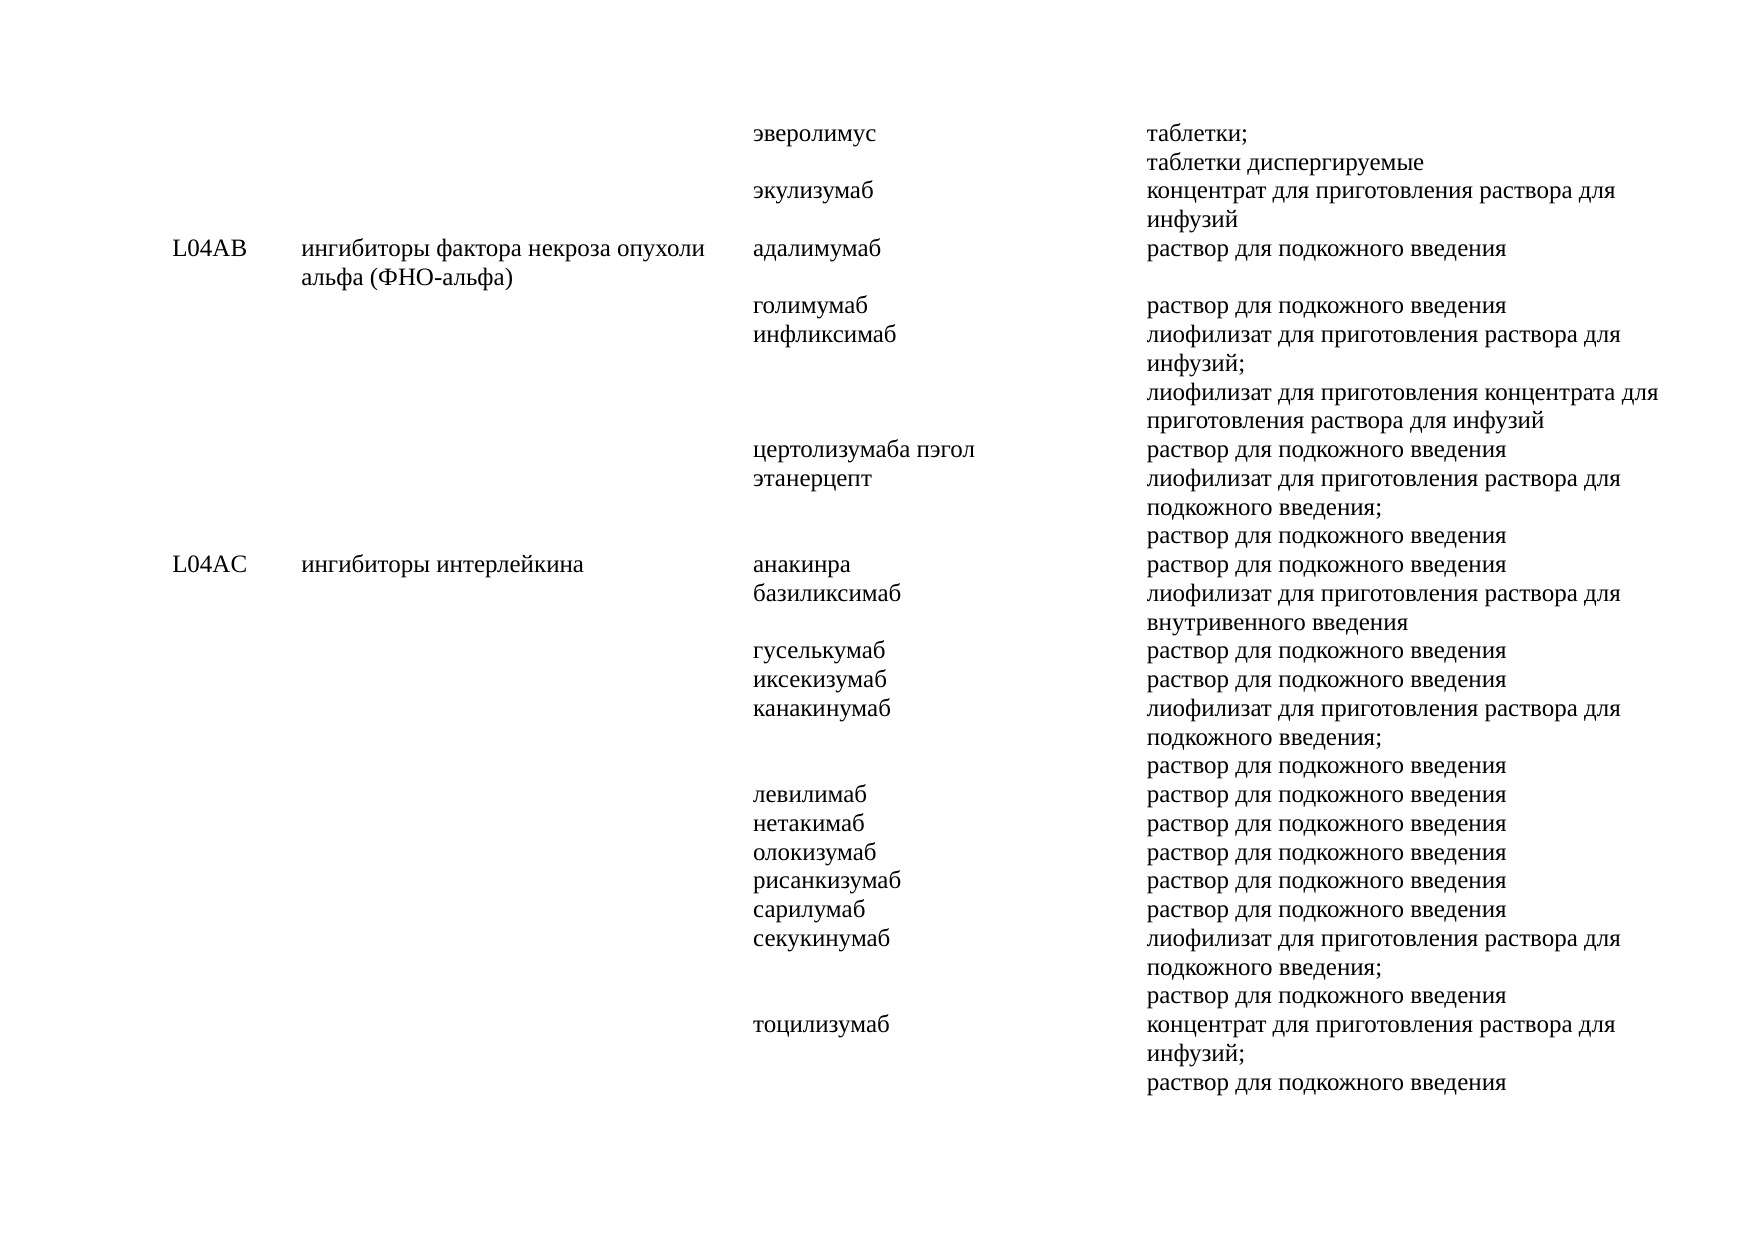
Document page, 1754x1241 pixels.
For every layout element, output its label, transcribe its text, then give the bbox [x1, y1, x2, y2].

table_cell гуселькумаб [742, 636, 1135, 664]
table_cell [129, 808, 290, 837]
table_cell раствор для подкожного введения [1135, 808, 1704, 837]
table_cell [290, 664, 742, 693]
table_cell L04AB [129, 233, 290, 291]
table_cell [290, 291, 742, 319]
table_cell лиофилизат для приготовления раствора для инфузий; лиофилизат для приготовления концентрата для приготовления раствора для инфузий [1135, 319, 1704, 434]
table_cell раствор для подкожного введения [1135, 837, 1704, 866]
table_cell лиофилизат для приготовления раствора для подкожного введения; раствор для подкожного введения [1135, 923, 1704, 1009]
table_cell [129, 118, 290, 176]
table_cell раствор для подкожного введения [1135, 779, 1704, 808]
table_cell нетакимаб [742, 808, 1135, 837]
table_cell [290, 176, 742, 233]
table_cell раствор для подкожного введения [1135, 549, 1704, 578]
table_cell раствор для подкожного введения [1135, 866, 1704, 894]
table_cell [129, 319, 290, 434]
table_cell [129, 779, 290, 808]
table_cell раствор для подкожного введения [1135, 434, 1704, 463]
table_cell тоцилизумаб [742, 1009, 1135, 1096]
table_cell раствор для подкожного введения [1135, 636, 1704, 664]
table_cell раствор для подкожного введения [1135, 291, 1704, 319]
table_cell лиофилизат для приготовления раствора для подкожного введения; раствор для подкожного введения [1135, 693, 1704, 779]
table_cell [290, 319, 742, 434]
table_cell левилимаб [742, 779, 1135, 808]
table_cell [129, 693, 290, 779]
table_cell анакинра [742, 549, 1135, 578]
table_cell раствор для подкожного введения [1135, 233, 1704, 291]
table_cell [290, 636, 742, 664]
table_cell базиликсимаб [742, 578, 1135, 636]
table_cell рисанкизумаб [742, 866, 1135, 894]
table_cell раствор для подкожного введения [1135, 664, 1704, 693]
table_cell ингибиторы фактора некроза опухоли альфа (ФНО-альфа) [290, 233, 742, 291]
table_cell [290, 434, 742, 463]
table_cell [290, 118, 742, 176]
table_cell экулизумаб [742, 176, 1135, 233]
table_cell [129, 463, 290, 549]
table_cell [129, 866, 290, 894]
table_cell [129, 664, 290, 693]
table_cell [129, 176, 290, 233]
table_cell [129, 923, 290, 1009]
table_cell сарилумаб [742, 894, 1135, 923]
table_cell [290, 894, 742, 923]
table_cell [290, 779, 742, 808]
table_cell иксекизумаб [742, 664, 1135, 693]
table_cell цертолизумаба пэгол [742, 434, 1135, 463]
table_cell [129, 837, 290, 866]
table_cell [290, 1009, 742, 1096]
table_cell [290, 923, 742, 1009]
table_cell эверолимус [742, 118, 1135, 176]
table_cell [290, 808, 742, 837]
table_cell [129, 291, 290, 319]
table_cell [290, 578, 742, 636]
table_cell [290, 463, 742, 549]
table_cell лиофилизат для приготовления раствора для внутривенного введения [1135, 578, 1704, 636]
table_cell олокизумаб [742, 837, 1135, 866]
table_cell [129, 894, 290, 923]
table_cell [290, 693, 742, 779]
table_cell [129, 1009, 290, 1096]
table_cell L04AC [129, 549, 290, 578]
table_cell адалимумаб [742, 233, 1135, 291]
table_cell концентрат для приготовления раствора для инфузий [1135, 176, 1704, 233]
table_cell [290, 866, 742, 894]
table_cell лиофилизат для приготовления раствора для подкожного введения; раствор для подкожного введения [1135, 463, 1704, 549]
table_cell секукинумаб [742, 923, 1135, 1009]
table_cell концентрат для приготовления раствора для инфузий; раствор для подкожного введения [1135, 1009, 1704, 1096]
table_cell таблетки; таблетки диспергируемые [1135, 118, 1704, 176]
table_cell этанерцепт [742, 463, 1135, 549]
table_cell канакинумаб [742, 693, 1135, 779]
table_cell голимумаб [742, 291, 1135, 319]
table_cell инфликсимаб [742, 319, 1135, 434]
table_cell ингибиторы интерлейкина [290, 549, 742, 578]
table_cell [129, 636, 290, 664]
table_cell [129, 434, 290, 463]
table_cell раствор для подкожного введения [1135, 894, 1704, 923]
table_cell [129, 578, 290, 636]
table_cell [290, 837, 742, 866]
